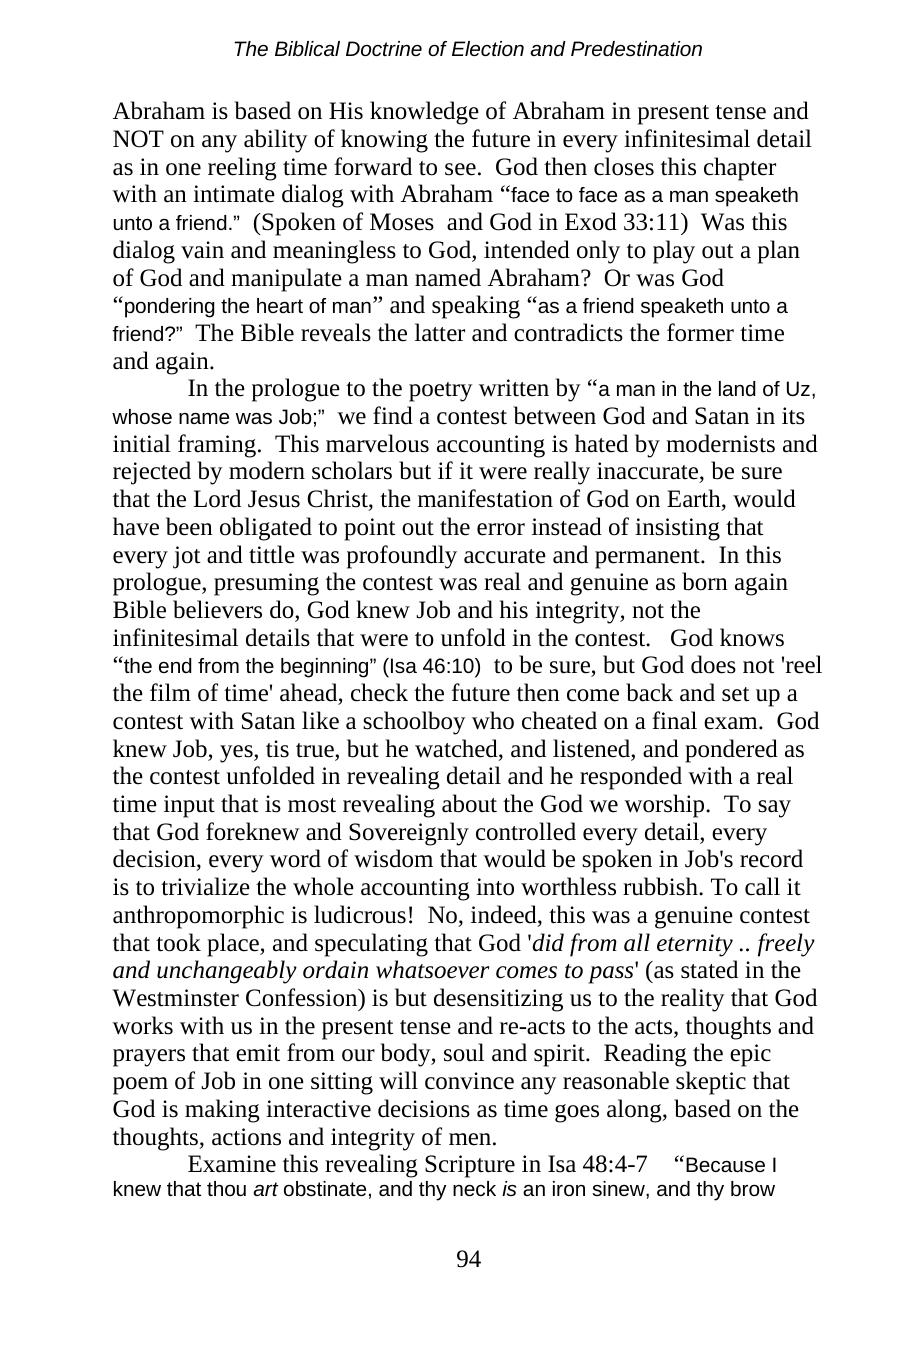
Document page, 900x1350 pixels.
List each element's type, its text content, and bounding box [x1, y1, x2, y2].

text Examine this revealing Scripture in Isa 48:4-7 “Because I knew that thou art obstinate, and thy neck is an iron sinew, and thy brow [112, 1150, 825, 1201]
text In the prologue to the poetry written by “a man in the land of Uz, whose name was Job;” we find a contest between God and Satan in its initial framing. This marvelous accounting is hated by modernists and rejected by modern scholars but if it were really inaccurate, be sure that the Lord Jesus Christ, the manifestation of God on Earth, would have been obligated to point out the error instead of insisting that every jot and tittle was profoundly accurate and permanent. In this prologue, presuming the contest was real and genuine as born again Bible believers do, God knew Job and his integrity, not the infinitesimal details that were to unfold in the contest. God knows “the end from the beginning” (Isa 46:10) to be sure, but God does not 'reel the film of time' ahead, check the future then come back and set up a contest with Satan like a schoolboy who cheated on a final exam. God knew Job, yes, tis true, but he watched, and listened, and pondered as the contest unfolded in revealing detail and he responded with a real time input that is most revealing about the God we worship. To say that God foreknew and Sovereignly controlled every detail, every decision, every word of wisdom that would be spoken in Job's record is to trivialize the whole accounting into worthless rubbish. To call it anthropomorphic is ludicrous! No, indeed, this was a genuine contest that took place, and speculating that God 'did from all eternity .. freely and unchangeably ordain whatsoever comes to pass' (as stated in the Westminster Confession) is but desensitizing us to the reality that God works with us in the present tense and re-acts to the acts, thoughts and prayers that emit from our body, soul and spirit. Reading the epic poem of Job in one sitting will convince any reasonable skeptic that God is making interactive decisions as time goes along, based on the thoughts, actions and integrity of men. [112, 374, 825, 1150]
text Abraham is based on His knowledge of Abraham in present tense and NOT on any ability of knowing the future in every infinitesimal detail as in one reeling time forward to see. God then closes this chapter with an intimate dialog with Abraham “face to face as a man speaketh unto a friend.” (Spoken of Moses and God in Exod 33:11) Was this dialog vain and meaningless to God, intended only to play out a plan of God and manipulate a man named Abraham? Or was God “pondering the heart of man” and speaking “as a friend speaketh unto a friend?” The Bible reveals the latter and contradicts the former time and again. [112, 97, 825, 374]
